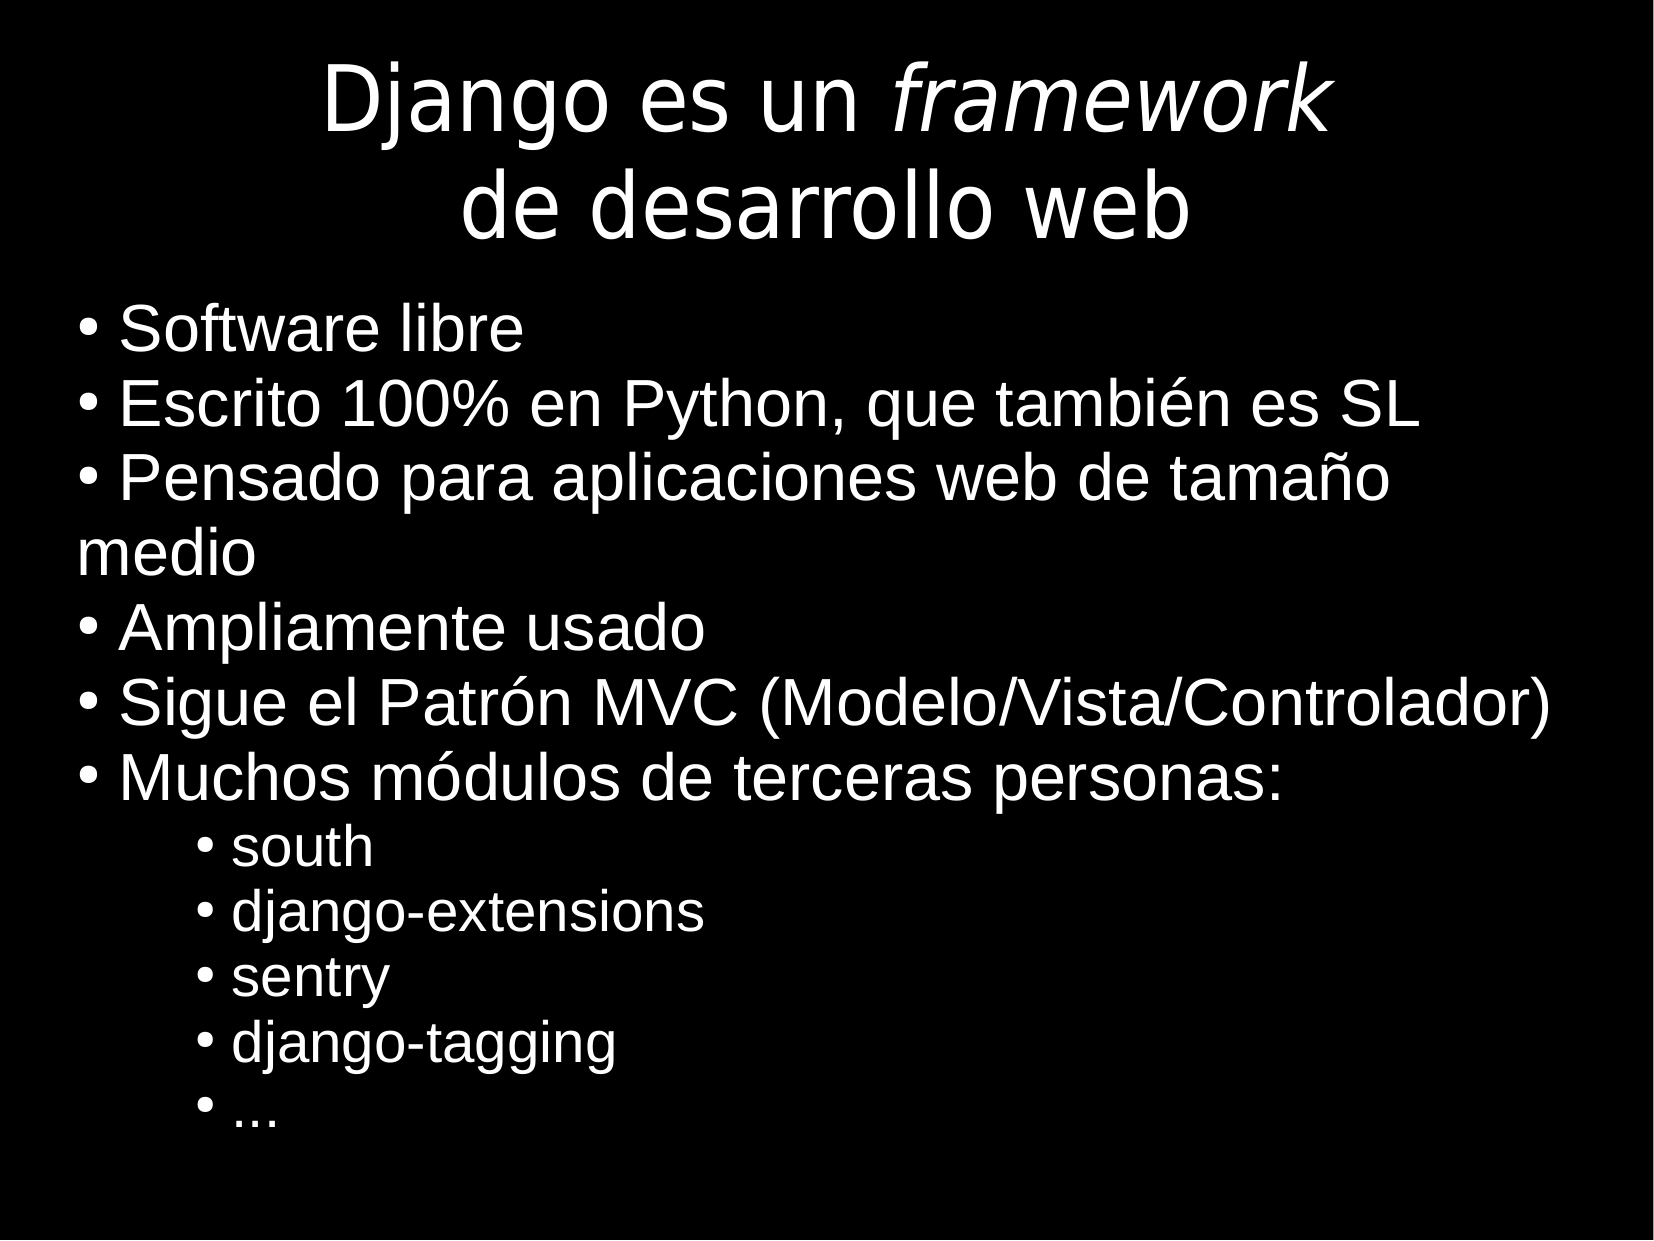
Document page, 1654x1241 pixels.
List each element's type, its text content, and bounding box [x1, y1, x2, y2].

text_box Software libre Escrito 100% en Python, que también es SL Pensado para aplicaciones web de tamaño medio Ampliamente usado Sigue el Patrón MVC (Modelo/Vista/Controlador) Muchos módulos de terceras personas: south django-extensions sentry django-tagging ... [61, 283, 1605, 1160]
title Django es un framework de desarrollo web [82, 45, 1571, 261]
